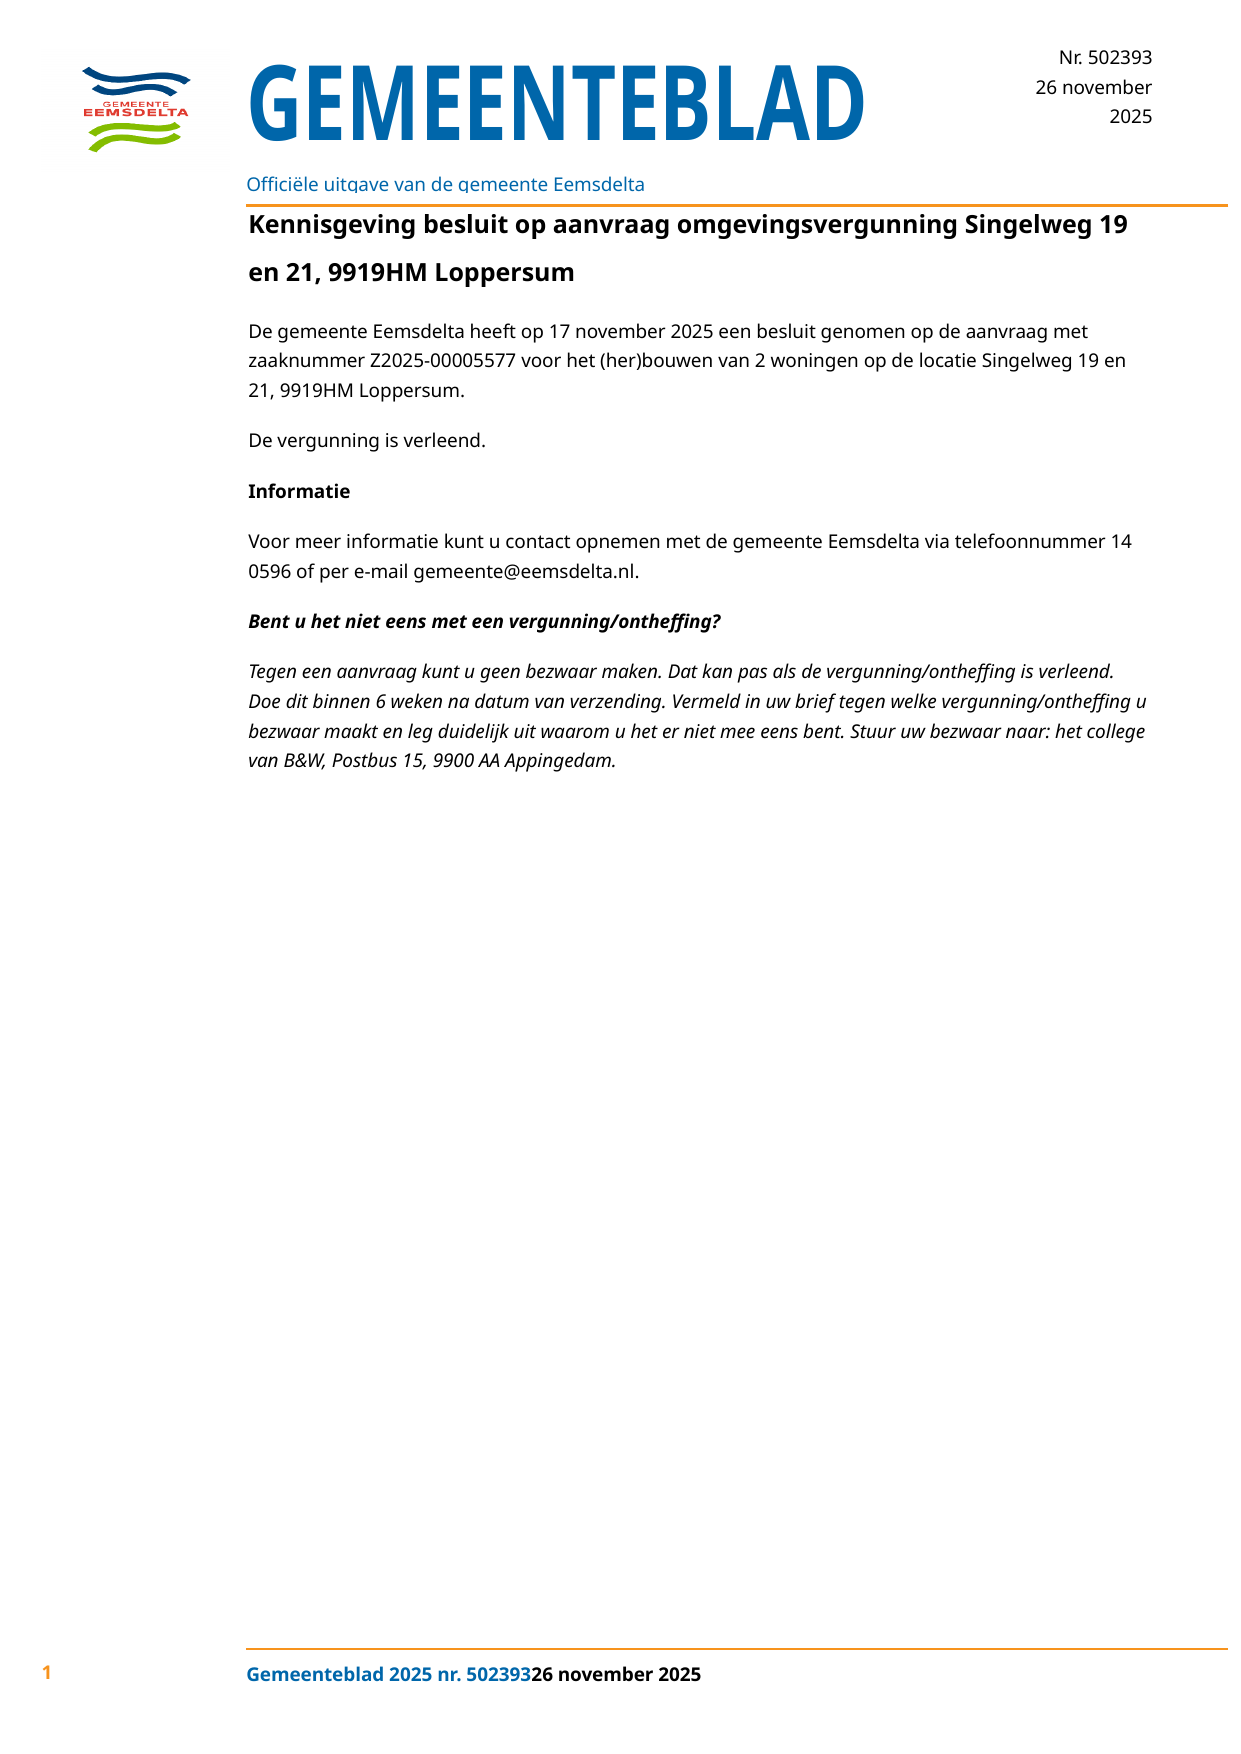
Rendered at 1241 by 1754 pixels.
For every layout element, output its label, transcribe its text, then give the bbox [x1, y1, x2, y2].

picture [41, 47, 231, 172]
text Voor meer informatie kunt u contact opnemen met de gemeente Eemsdelta via telefoonnummer 14 0596 of per e-mail gemeente@eemsdelta.nl. [248, 528, 1152, 584]
text Tegen een aanvraag kunt u geen bezwaar maken. Dat kan pas als de vergunning/ontheffing is verleend. Doe dit binnen 6 weken na datum van verzending. Vermeld in uw brief tegen welke vergunning/ontheffing u bezwaar maakt en leg duidelijk uit waarom u het er niet mee eens bent. Stuur uw bezwaar naar: het college van B&W, Postbus 15, 9900 AA Appingedam. [248, 659, 1152, 773]
text De vergunning is verleend. [248, 427, 1152, 453]
text De gemeente Eemsdelta heeft op 17 november 2025 een besluit genomen op de aanvraag met zaaknummer Z2025-00005577 voor het (her)bouwen van 2 woningen op de locatie Singelweg 19 en 21, 9919HM Loppersum. [248, 318, 1152, 403]
text Bent u het niet eens met een vergunning/ontheffing? [248, 608, 1152, 634]
text Informatie [248, 478, 1152, 504]
text Kennisgeving besluit op aanvraag omgevingsvergunning Singelweg 19 en 21, 9919HM Loppersum [248, 207, 1152, 288]
